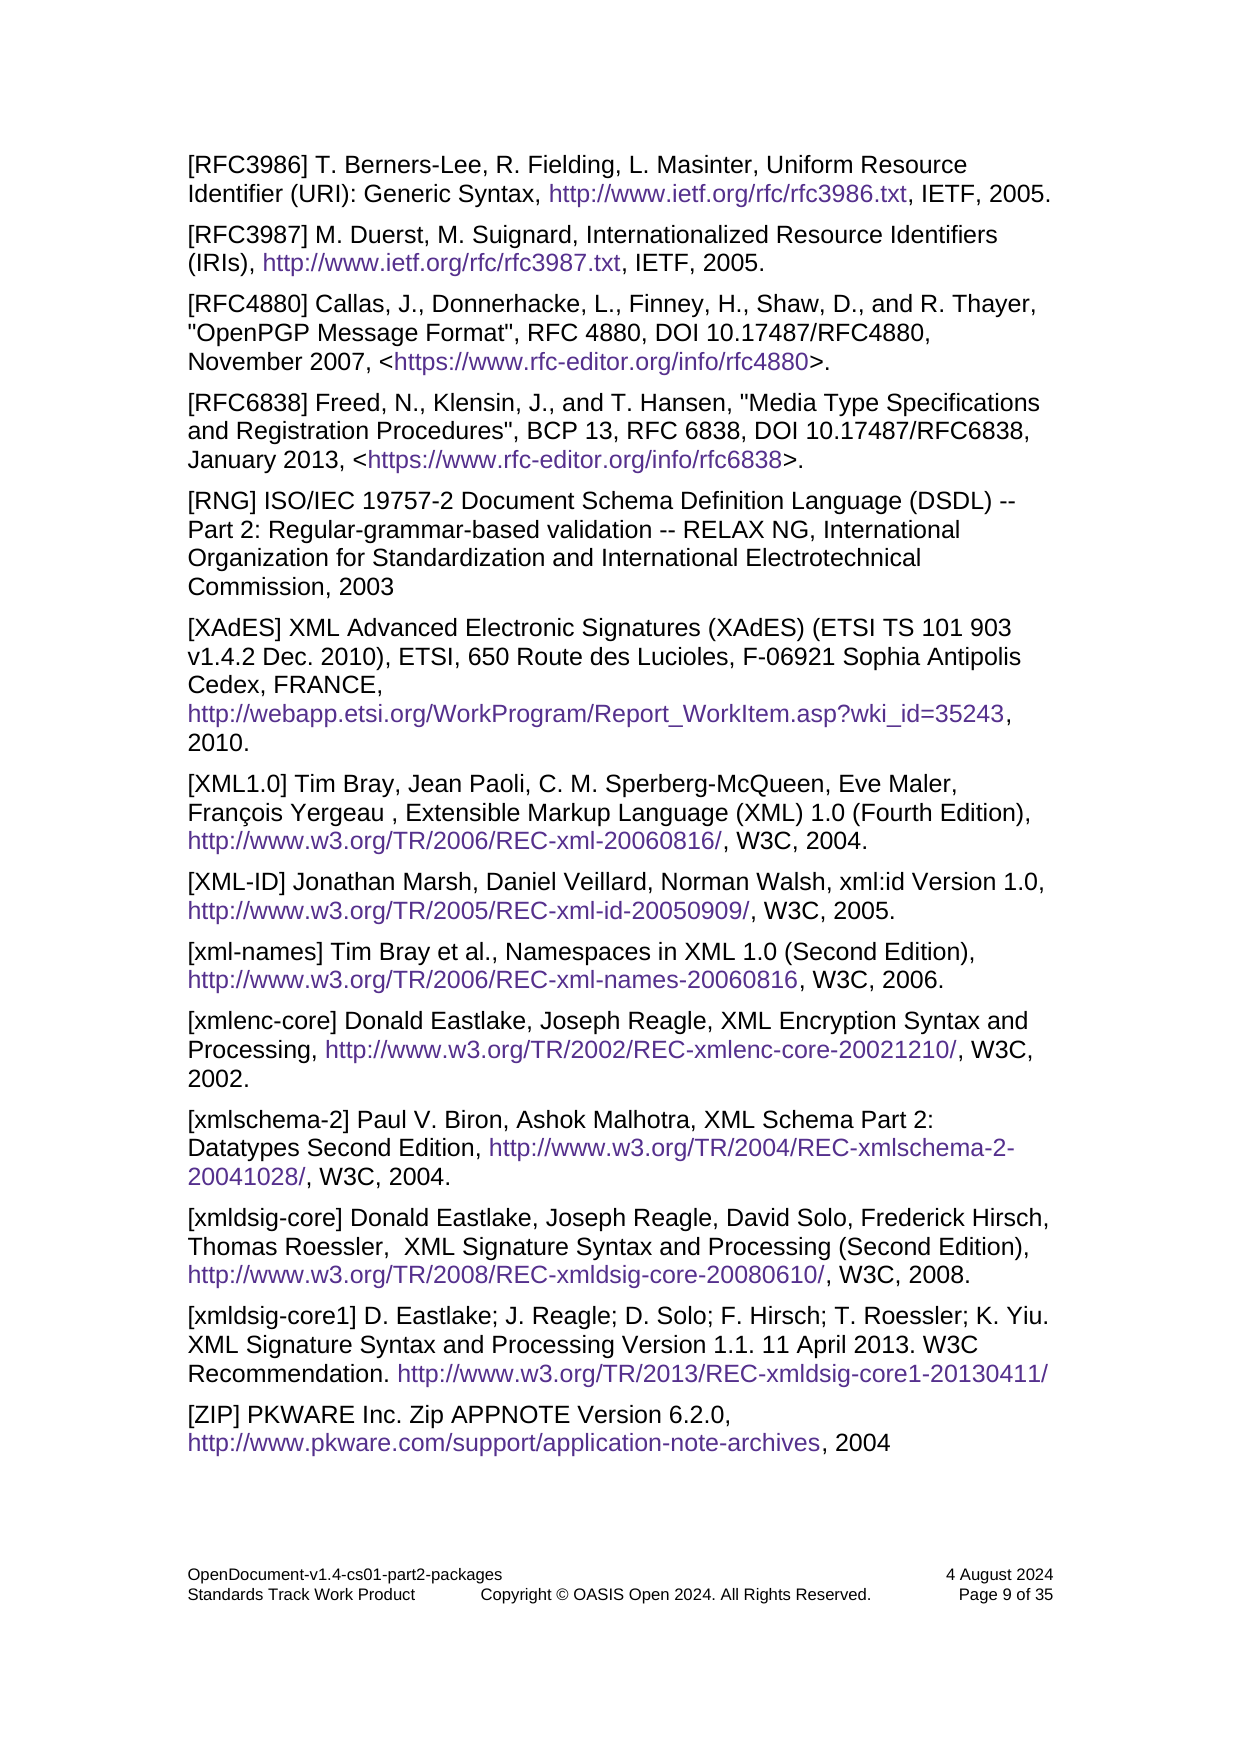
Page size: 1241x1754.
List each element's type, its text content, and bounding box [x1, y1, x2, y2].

text [xmldsig-core1] D. Eastlake; J. Reagle; D. Solo; F. Hirsch; T. Roessler; K. Yiu. XML Signature Syntax and Processing Version 1.1. 11 April 2013. W3C Recommendation. http://www.w3.org/TR/2013/REC-xmldsig-core1-20130411/ [187, 1301, 1053, 1387]
text [RFC3986] T. Berners-Lee, R. Fielding, L. Masinter, Uniform Resource Identifier (URI): Generic Syntax, http://www.ietf.org/rfc/rfc3986.txt, IETF, 2005. [187, 150, 1053, 207]
text [xml-names] Tim Bray et al., Namespaces in XML 1.0 (Second Edition), http://www.w3.org/TR/2006/REC-xml-names-20060816, W3C, 2006. [187, 937, 1053, 994]
text [XAdES] XML Advanced Electronic Signatures (XAdES) (ETSI TS 101 903 v1.4.2 Dec. 2010), ETSI, 650 Route des Lucioles, F-06921 Sophia Antipolis Cedex, FRANCE, http://webapp.etsi.org/WorkProgram/Report_WorkItem.asp?wki_id=35243, 2010. [187, 613, 1053, 757]
text [RFC4880] Callas, J., Donnerhacke, L., Finney, H., Shaw, D., and R. Thayer, "OpenPGP Message Format", RFC 4880, DOI 10.17487/RFC4880, November 2007, <https://www.rfc-editor.org/info/rfc4880>. [187, 289, 1053, 375]
text [xmlenc-core] Donald Eastlake, Joseph Reagle, XML Encryption Syntax and Processing, http://www.w3.org/TR/2002/REC-xmlenc-core-20021210/, W3C, 2002. [187, 1006, 1053, 1092]
text [xmldsig-core] Donald Eastlake, Joseph Reagle, David Solo, Frederick Hirsch, Thomas Roessler, XML Signature Syntax and Processing (Second Edition), http://www.w3.org/TR/2008/REC-xmldsig-core-20080610/, W3C, 2008. [187, 1203, 1053, 1289]
text [ZIP] PKWARE Inc. Zip APPNOTE Version 6.2.0, http://www.pkware.com/support/application-note-archives, 2004 [187, 1399, 1053, 1457]
text [RFC6838] Freed, N., Klensin, J., and T. Hansen, "Media Type Specifications and Registration Procedures", BCP 13, RFC 6838, DOI 10.17487/RFC6838, January 2013, <https://www.rfc-editor.org/info/rfc6838>. [187, 387, 1053, 474]
text [XML1.0] Tim Bray, Jean Paoli, C. M. Sperberg-McQueen, Eve Maler, François Yergeau , Extensible Markup Language (XML) 1.0 (Fourth Edition), http://www.w3.org/TR/2006/REC-xml-20060816/, W3C, 2004. [187, 769, 1053, 855]
text [RFC3987] M. Duerst, M. Suignard, Internationalized Resource Identifiers (IRIs), http://www.ietf.org/rfc/rfc3987.txt, IETF, 2005. [187, 219, 1053, 277]
text [XML-ID] Jonathan Marsh, Daniel Veillard, Norman Walsh, xml:id Version 1.0, http://www.w3.org/TR/2005/REC-xml-id-20050909/, W3C, 2005. [187, 867, 1053, 924]
text [RNG] ISO/IEC 19757-2 Document Schema Definition Language (DSDL) -- Part 2: Regular-grammar-based validation -- RELAX NG, International Organization for Standardization and International Electrotechnical Commission, 2003 [187, 486, 1053, 601]
text [xmlschema-2] Paul V. Biron, Ashok Malhotra, XML Schema Part 2: Datatypes Second Edition, http://www.w3.org/TR/2004/REC-xmlschema-2-20041028/, W3C, 2004. [187, 1104, 1053, 1191]
